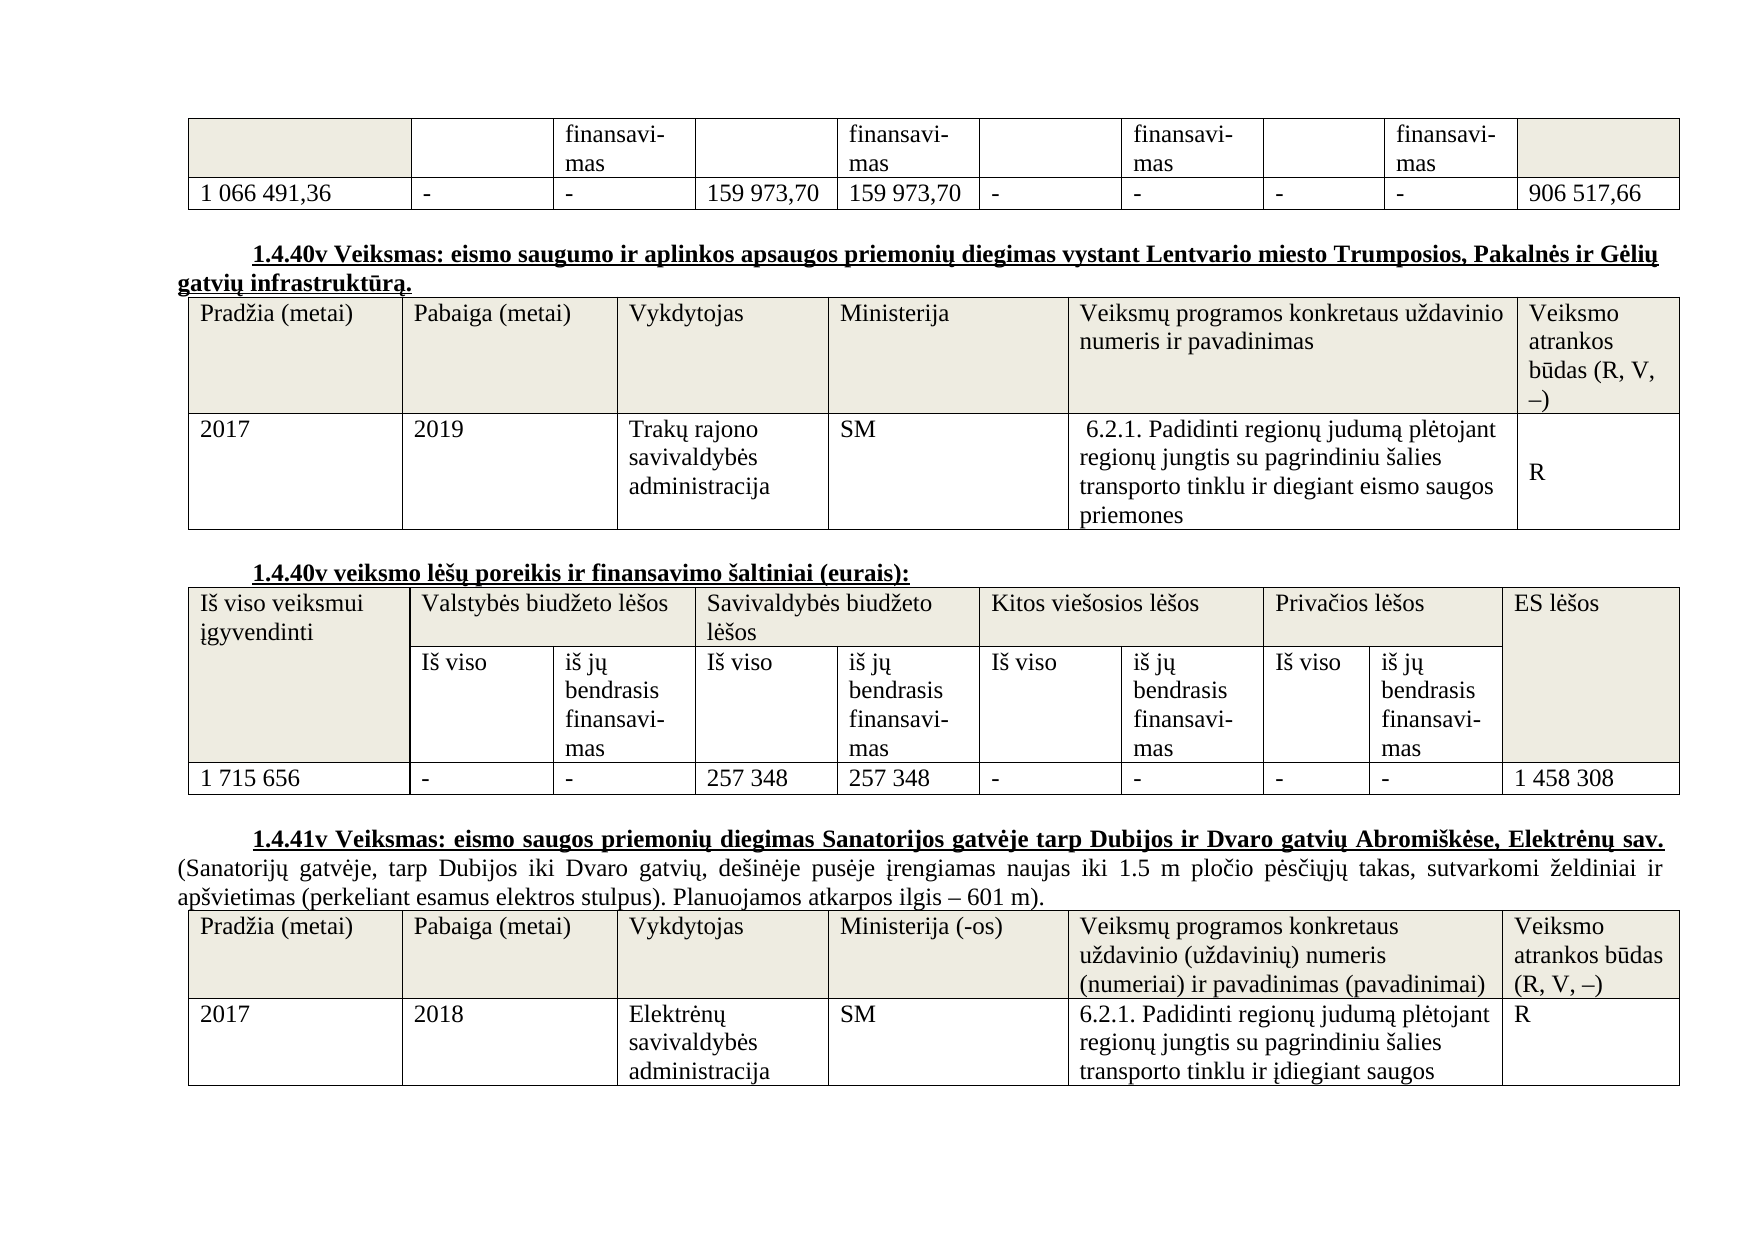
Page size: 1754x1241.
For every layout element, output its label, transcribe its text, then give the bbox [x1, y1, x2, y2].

table_cell - [1122, 178, 1263, 209]
table_cell 159 973,70 [696, 178, 837, 209]
table_cell Iš viso [980, 647, 1121, 762]
table_header Ministerija [829, 298, 1068, 413]
text 1.4.40v Veiksmas: eismo saugumo ir aplinkos apsaugos priemonių diegimas vystant Lentvario miesto Trumposios, Pakalnės ir Gėlių gatvių infrastruktūrą. [177, 239, 1665, 297]
table_cell SM [829, 999, 1068, 1085]
table_header Veiksmų programos konkretaus uždavinio (uždavinių) numeris (numeriai) ir pavadinimas (pavadinimai) [1069, 911, 1502, 998]
table_cell 159 973,70 [838, 178, 979, 209]
table_cell 2017 [189, 999, 402, 1085]
table_cell - [1264, 178, 1384, 209]
table_header Pabaiga (metai) [403, 298, 617, 413]
table_cell finansavi- mas [1385, 119, 1517, 177]
table_cell - [411, 763, 553, 794]
table_cell Iš viso [1264, 647, 1369, 762]
table_cell [412, 119, 553, 177]
table_cell 1 715 656 [189, 763, 409, 794]
table_cell 906 517,66 [1518, 178, 1679, 209]
table_header Pradžia (metai) [189, 298, 402, 413]
table_cell [1264, 119, 1384, 177]
table_cell [696, 119, 837, 177]
table_cell - [1370, 763, 1502, 794]
table_cell 6.2.1. Padidinti regionų judumą plėtojant regionų jungtis su pagrindiniu šalies transporto tinklu ir įdiegiant saugos [1069, 999, 1502, 1085]
table_header [189, 119, 411, 177]
table_header Ministerija (-os) [829, 911, 1068, 998]
text 1.4.41v Veiksmas: eismo saugos priemonių diegimas Sanatorijos gatvėje tarp Dubijos ir Dvaro gatvių Abromiškėse, Elektrėnų sav. (Sanatorijų gatvėje, tarp Dubijos iki Dvaro gatvių, dešinėje pusėje įrengiamas naujas iki 1.5 m pločio pėsčiųjų takas, sutvarkomi želdiniai ir apšvietimas (perkeliant esamus elektros stulpus). Planuojamos atkarpos ilgis – 601 m). [177, 824, 1665, 910]
table_cell - [980, 763, 1121, 794]
table_header Pabaiga (metai) [403, 911, 617, 998]
table_cell R [1503, 999, 1679, 1085]
table_header Vykdytojas [618, 298, 828, 413]
table_cell - [554, 763, 695, 794]
table_header Kitos viešosios lėšos [980, 588, 1263, 646]
table_header Savivaldybės biudžeto lėšos [696, 588, 979, 646]
table_cell - [412, 178, 553, 209]
table_header Pradžia (metai) [189, 911, 402, 998]
table_header ES lėšos [1503, 588, 1679, 762]
table_cell R [1518, 414, 1679, 529]
table_cell finansavi- mas [1122, 119, 1263, 177]
table_cell 1 066 491,36 [189, 178, 411, 209]
table_cell 6.2.1. Padidinti regionų judumą plėtojant regionų jungtis su pagrindiniu šalies transporto tinklu ir diegiant eismo saugos priemones [1069, 414, 1517, 529]
table_cell - [554, 178, 695, 209]
table_cell iš jų bendrasis finansavi- mas [554, 647, 695, 762]
table_cell - [1122, 763, 1263, 794]
text 1.4.40v veiksmo lėšų poreikis ir finansavimo šaltiniai (eurais): [177, 558, 1665, 587]
table_cell - [980, 178, 1121, 209]
table_header Privačios lėšos [1264, 588, 1502, 646]
table_cell - [1264, 763, 1369, 794]
table_cell iš jų bendrasis finansavi- mas [1370, 647, 1502, 762]
table_header Vykdytojas [618, 911, 828, 998]
table_cell finansavi- mas [838, 119, 979, 177]
table_cell Iš viso [411, 647, 553, 762]
table_cell - [1385, 178, 1517, 209]
table_cell Elektrėnų savivaldybės administracija [618, 999, 828, 1085]
table_cell 2019 [403, 414, 617, 529]
table_cell Iš viso [696, 647, 837, 762]
table_cell iš jų bendrasis finansavi- mas [838, 647, 979, 762]
table_cell 2017 [189, 414, 402, 529]
table_header Veiksmo atrankos būdas (R, V, –) [1518, 298, 1679, 413]
table_cell finansavi- mas [554, 119, 695, 177]
table_header Valstybės biudžeto lėšos [411, 588, 695, 646]
table_cell SM [829, 414, 1068, 529]
table_cell iš jų bendrasis finansavi- mas [1122, 647, 1263, 762]
table_cell 1 458 308 [1503, 763, 1679, 794]
table_header [1518, 119, 1679, 177]
table_cell 257 348 [696, 763, 837, 794]
table_header Veiksmų programos konkretaus uždavinio numeris ir pavadinimas [1069, 298, 1517, 413]
table_cell 2018 [403, 999, 617, 1085]
table_cell 257 348 [838, 763, 979, 794]
table_header Iš viso veiksmui įgyvendinti [189, 588, 409, 762]
table_header Veiksmo atrankos būdas (R, V, –) [1503, 911, 1679, 998]
table_cell [980, 119, 1121, 177]
table_cell Trakų rajono savivaldybės administracija [618, 414, 828, 529]
